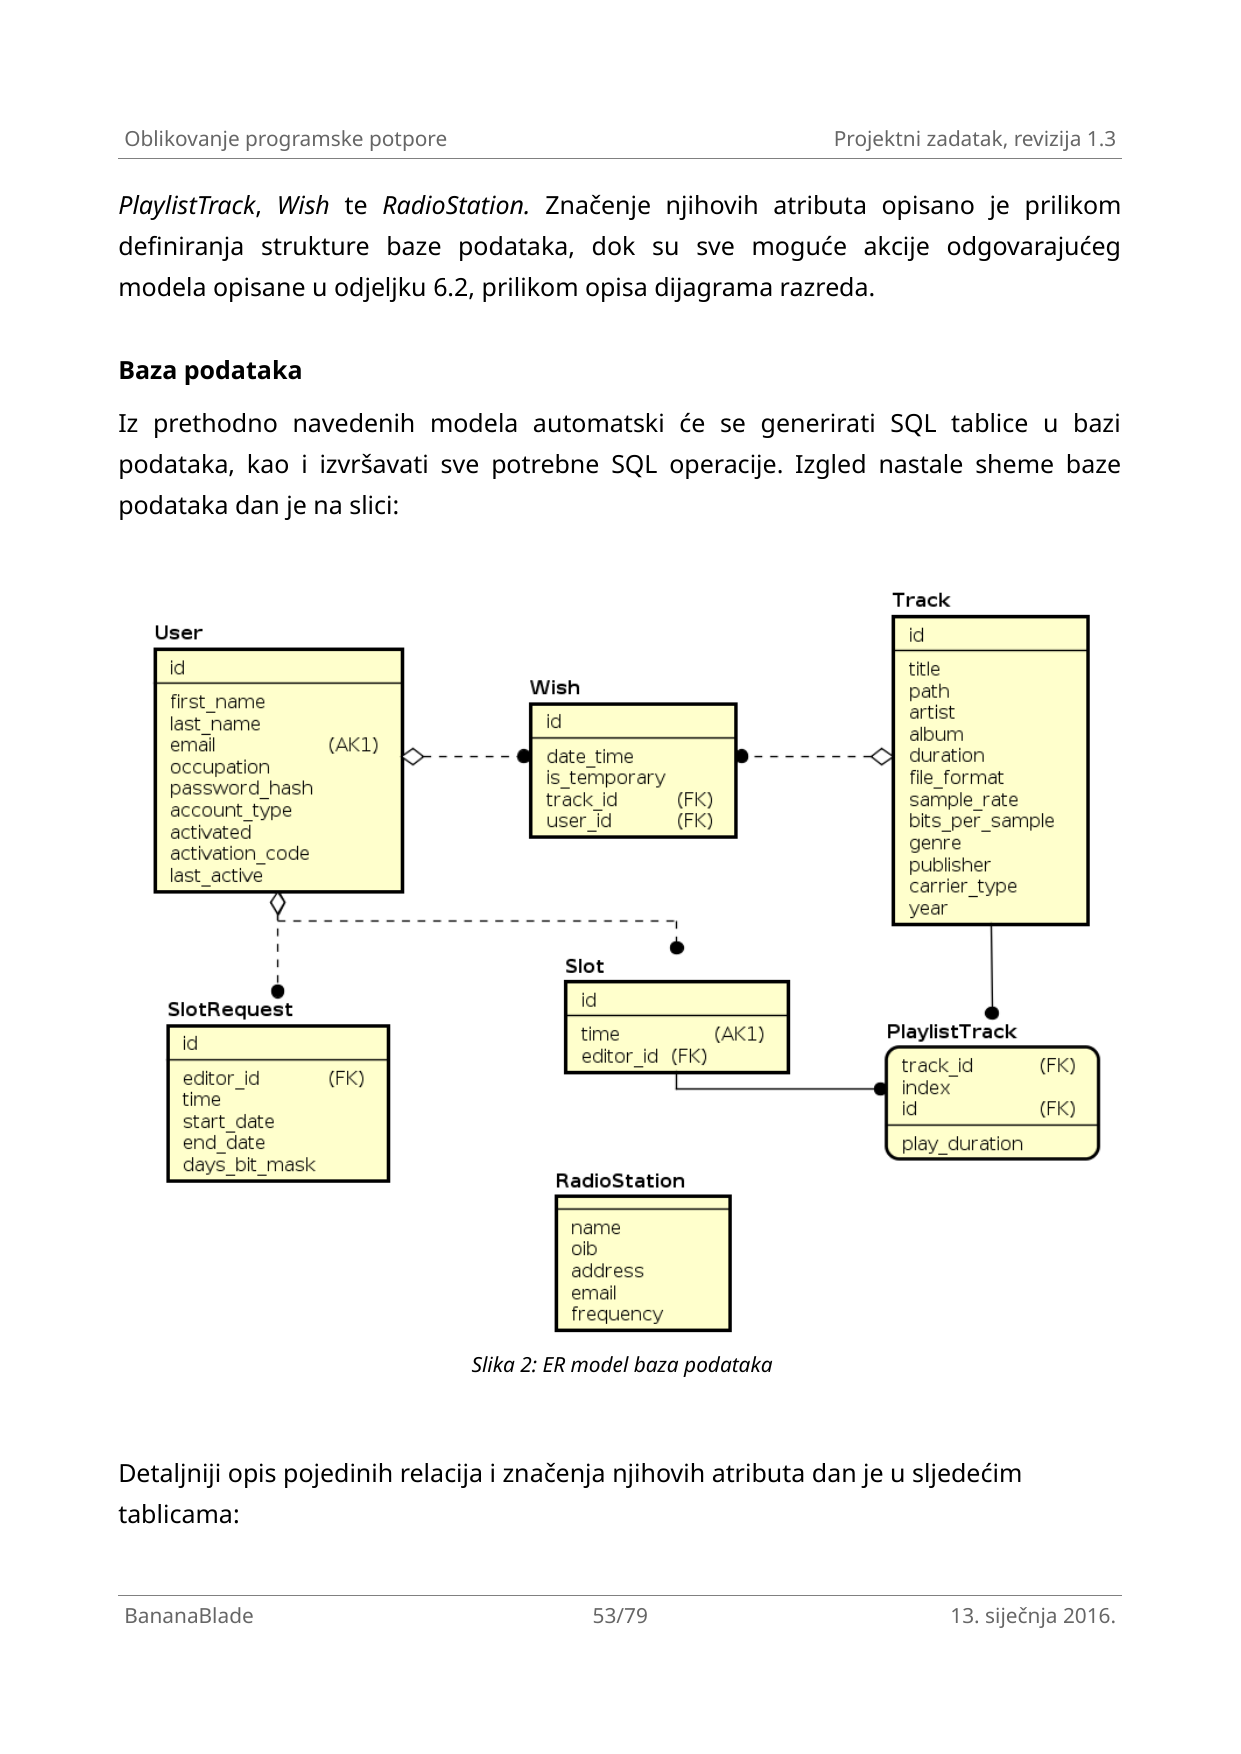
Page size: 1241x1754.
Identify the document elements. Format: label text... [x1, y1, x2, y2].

subtitle Baza podataka [118, 352, 1122, 387]
picture [121, 573, 1126, 1345]
text PlaylistTrack, Wish te RadioStation. Značenje njihovih atributa opisano je prilikom definiranja strukture baze podataka, dok su sve moguće akcije odgovarajućeg modela opisane u odjeljku 6.2, prilikom opisa dijagrama razreda. [118, 188, 1122, 304]
text Iz prethodno navedenih modela automatski će se generirati SQL tablice u bazi podataka, kao i izvršavati sve potrebne SQL operacije. Izgled nastale sheme baze podataka dan je na slici: [118, 406, 1122, 522]
text Detaljniji opis pojedinih relacija i značenja njihovih atributa dan je u sljedećim tablicama: [118, 1456, 1122, 1531]
text Slika 2: ER model baza podataka [121, 1345, 1125, 1378]
text [121, 561, 1125, 573]
